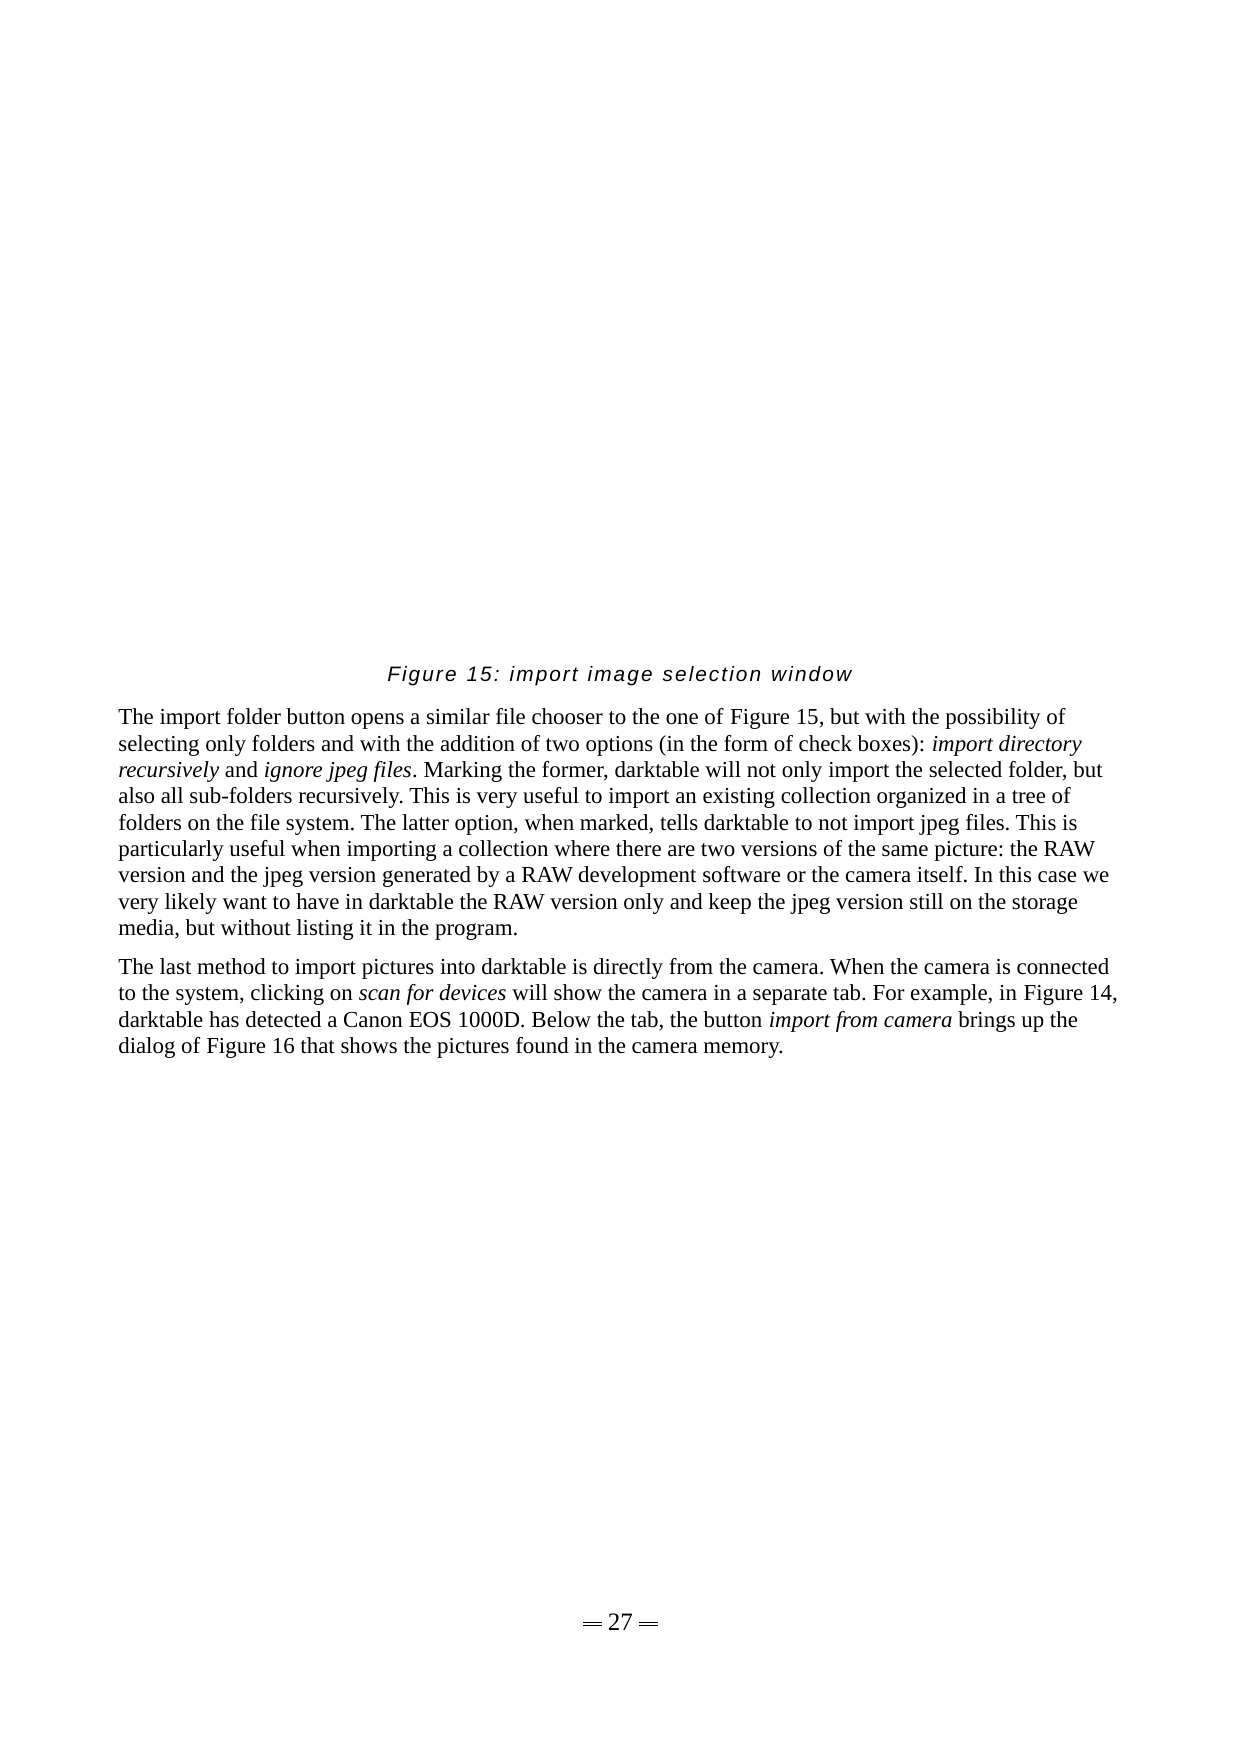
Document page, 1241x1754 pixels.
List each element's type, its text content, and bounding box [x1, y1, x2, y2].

text The import folder button opens a similar file chooser to the one of Figure 15, but with the possibility of selecting only folders and with the addition of two options (in the form of check boxes): import directory recursively and ignore jpeg files. Marking the former, darktable will not only import the selected folder, but also all sub-folders recursively. This is very useful to import an existing collection organized in a tree of folders on the file system. The latter option, when marked, tells darktable to not import jpeg files. This is particularly useful when importing a collection where there are two versions of the same picture: the RAW version and the jpeg version generated by a RAW development software or the camera itself. In this case we very likely want to have in darktable the RAW version only and keep the jpeg version still on the storage media, but without listing it in the program. [118, 118, 1122, 941]
text Figure 15: import image selection window [300, 130, 940, 686]
text The last method to import pictures into darktable is directly from the camera. When the camera is connected to the system, clicking on scan for devices will show the camera in a separate tab. For example, in Figure 14, darktable has detected a Canon EOS 1000D. Below the tab, the button import from camera brings up the dialog of Figure 16 that shows the pictures found in the camera memory. [118, 953, 1122, 1058]
